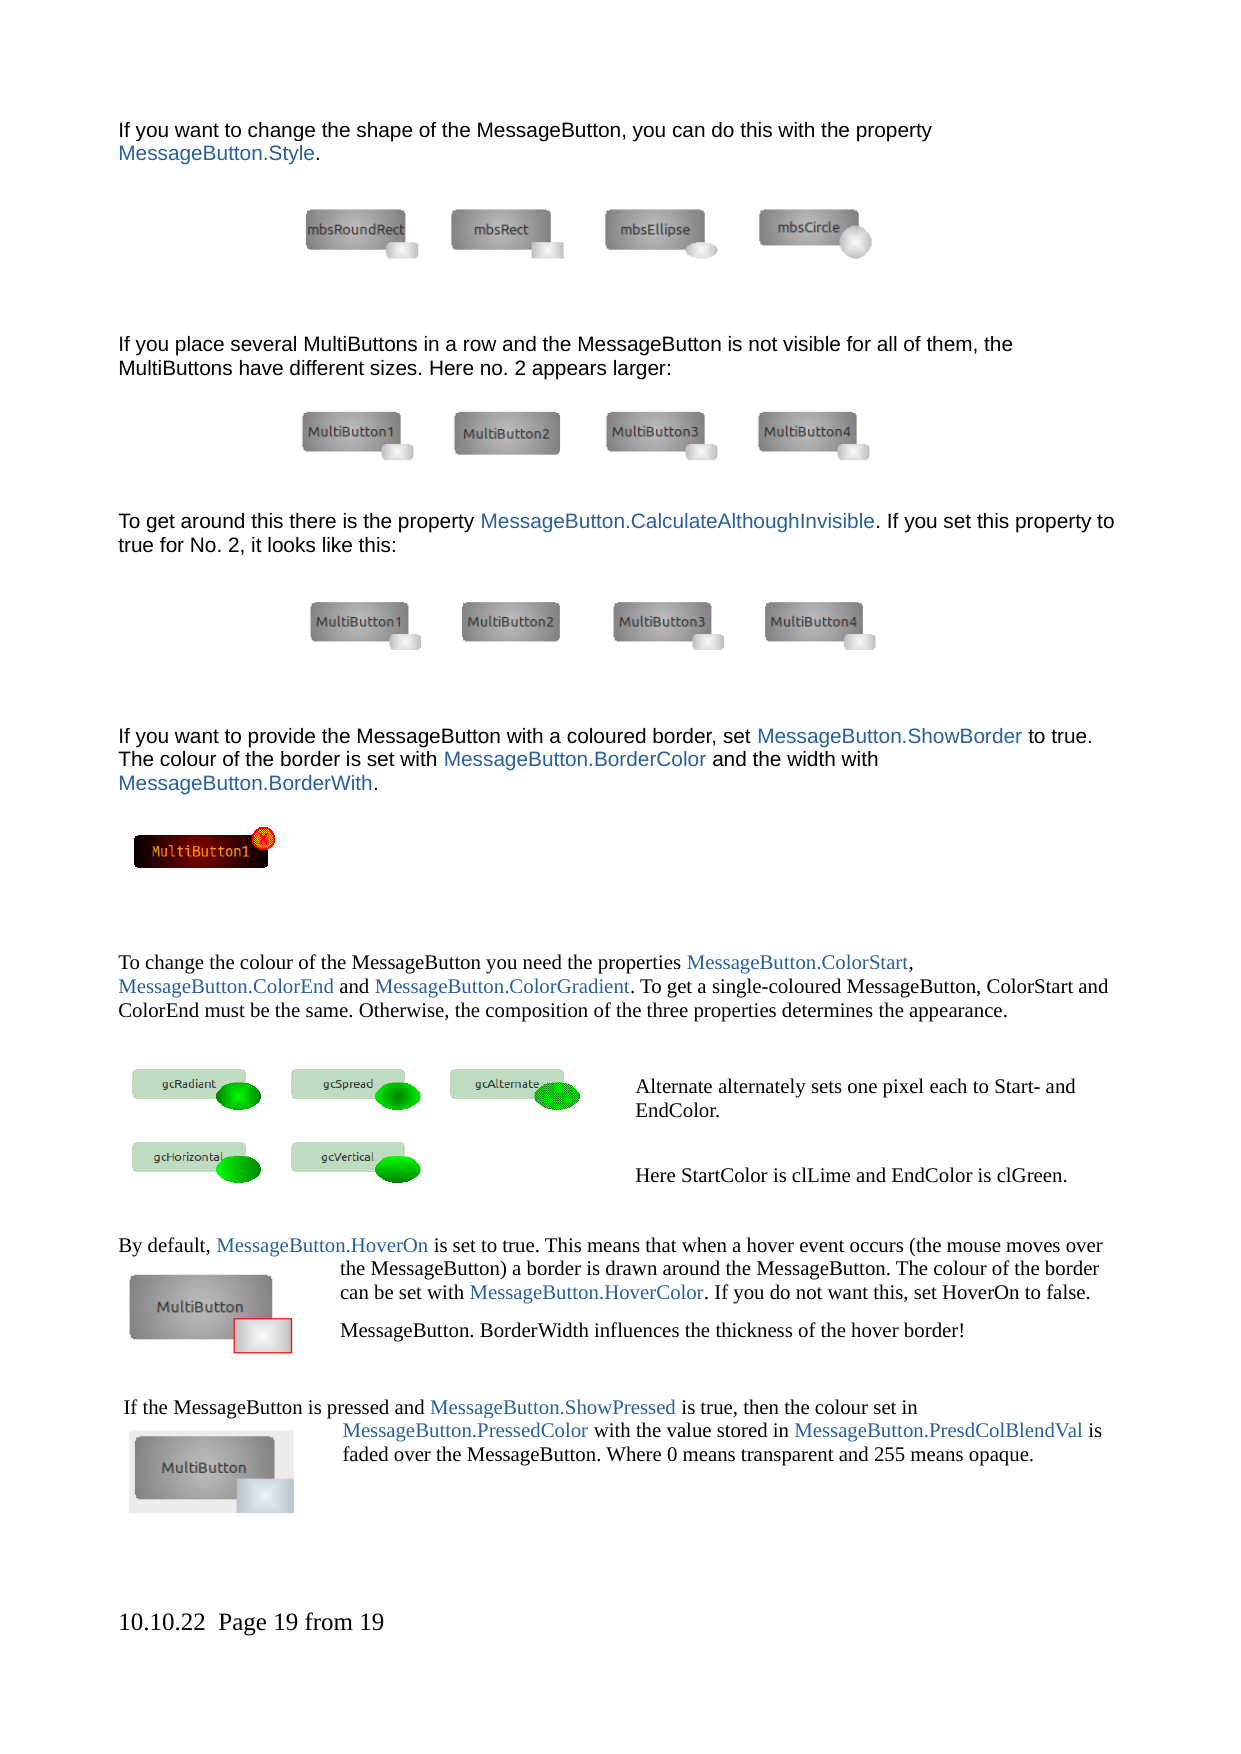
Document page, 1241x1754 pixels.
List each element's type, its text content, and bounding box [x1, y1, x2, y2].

text To change the colour of the MessageButton you need the properties MessageButton.ColorStart, MessageButton.ColorEnd and MessageButton.ColorGradient. To get a single-coloured MessageButton, ColorStart and ColorEnd must be the same. Otherwise, the composition of the three properties determines the appearance. [118, 951, 1122, 1022]
text MessageButton. BorderWidth influences the thickness of the hover border! [305, 1319, 1122, 1342]
picture [124, 816, 289, 887]
text If you want to change the shape of the MessageButton, you can do this with the property MessageButton.Style. [118, 118, 1122, 165]
text Here StartColor is clLime and EndColor is clGreen. [591, 1169, 1122, 1186]
text To get around this there is the property MessageButton.CalculateAlthoughInvisible. If you set this property to true for No. 2, it looks like this: [118, 509, 1122, 557]
text Alternate alternately sets one pixel each to Start- and EndColor. [591, 1074, 1122, 1122]
picture [118, 1262, 305, 1364]
picture [293, 398, 882, 474]
text By default, MessageButton.HoverOn is set to true. This means that when a hover event occurs (the mouse moves over the MessageButton) a border is drawn around the MessageButton. The colour of the border can be set with MessageButton.HoverColor. If you do not want this, set HoverOn to false. [118, 1233, 1122, 1304]
text If you place several MultiButtons in a row and the MessageButton is not visible for all of them, the MultiButtons have different sizes. Here no. 2 appears larger: [118, 333, 1122, 380]
text If you want to provide the MessageButton with a coloured border, set MessageButton.ShowBorder to true. The colour of the border is set with MessageButton.BorderColor and the width with MessageButton.BorderWith. [118, 724, 1122, 795]
picture [119, 1426, 309, 1520]
picture [299, 583, 885, 667]
picture [291, 191, 893, 277]
text If the MessageButton is pressed and MessageButton.ShowPressed is true, then the colour set in MessageButton.PressedColor with the value stored in MessageButton.PresdColBlendVal is faded over the MessageButton. Where 0 means transparent and 255 means opaque. [118, 1395, 1122, 1466]
picture [117, 1051, 591, 1199]
